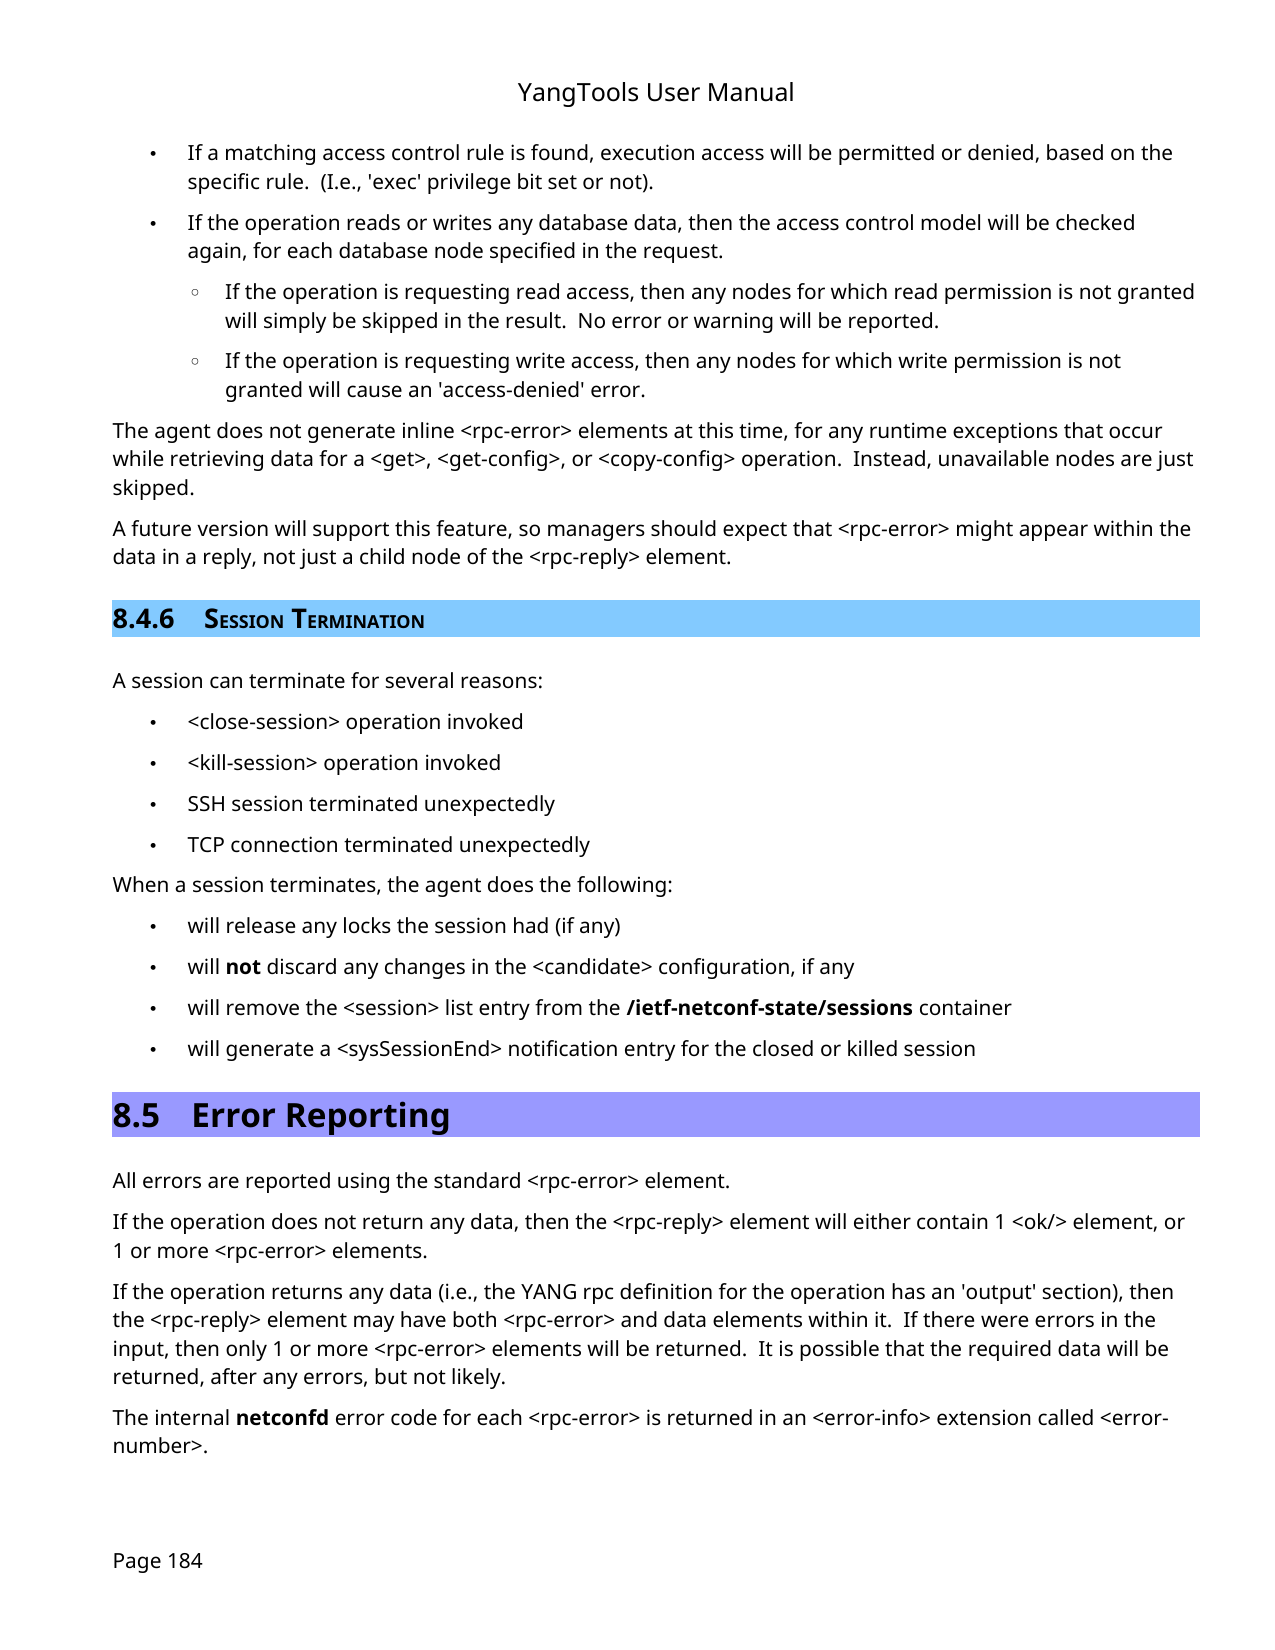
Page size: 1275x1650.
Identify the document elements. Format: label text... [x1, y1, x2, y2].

list <close-session> operation invoked [150, 707, 1200, 735]
list will generate a <sysSessionEnd> notification entry for the closed or killed session [150, 1034, 1200, 1063]
list will not discard any changes in the <candidate> configuration, if any [150, 952, 1200, 981]
subtitle Error Reporting [112, 1092, 1200, 1137]
list SSH session terminated unexpectedly [150, 789, 1200, 817]
list TCP connection terminated unexpectedly [150, 830, 1200, 858]
list If a matching access control rule is found, execution access will be permitted or denied, based on the specific rule. (I.e., 'exec' privilege bit set or not). [150, 138, 1200, 195]
text All errors are reported using the standard <rpc-error> element. [112, 1167, 1200, 1195]
list will release any locks the session had (if any) [150, 912, 1200, 940]
list If the operation reads or writes any database data, then the access control model will be checked again, for each database node specified in the request. [150, 208, 1200, 265]
list If the operation is requesting write access, then any nodes for which write permission is not granted will cause an 'access-denied' error. [187, 347, 1200, 403]
text If the operation does not return any data, then the <rpc-reply> element will either contain 1 <ok/> element, or 1 or more <rpc-error> elements. [112, 1207, 1200, 1264]
subtitle Session Termination [112, 600, 1200, 637]
text A future version will support this feature, so managers should expect that <rpc-error> might appear within the data in a reply, not just a child node of the <rpc-reply> element. [112, 514, 1200, 571]
text A session can terminate for several reasons: [112, 666, 1200, 694]
text The internal netconfd error code for each <rpc-error> is returned in an <error-info> extension called <error-number>. [112, 1403, 1200, 1460]
text If the operation returns any data (i.e., the YANG rpc definition for the operation has an 'output' section), then the <rpc-reply> element may have both <rpc-error> and data elements within it. If there were errors in the input, then only 1 or more <rpc-error> elements will be returned. It is possible that the required data will be returned, after any errors, but not likely. [112, 1277, 1200, 1391]
text The agent does not generate inline <rpc-error> elements at this time, for any runtime exceptions that occur while retrieving data for a <get>, <get-config>, or <copy-config> operation. Instead, unavailable nodes are just skipped. [112, 416, 1200, 501]
list will remove the <session> list entry from the /ietf-netconf-state/sessions container [150, 993, 1200, 1022]
list <kill-session> operation invoked [150, 748, 1200, 776]
list If the operation is requesting read access, then any nodes for which read permission is not granted will simply be skipped in the result. No error or warning will be reported. [187, 277, 1200, 334]
text When a session terminates, the agent does the following: [112, 871, 1200, 899]
